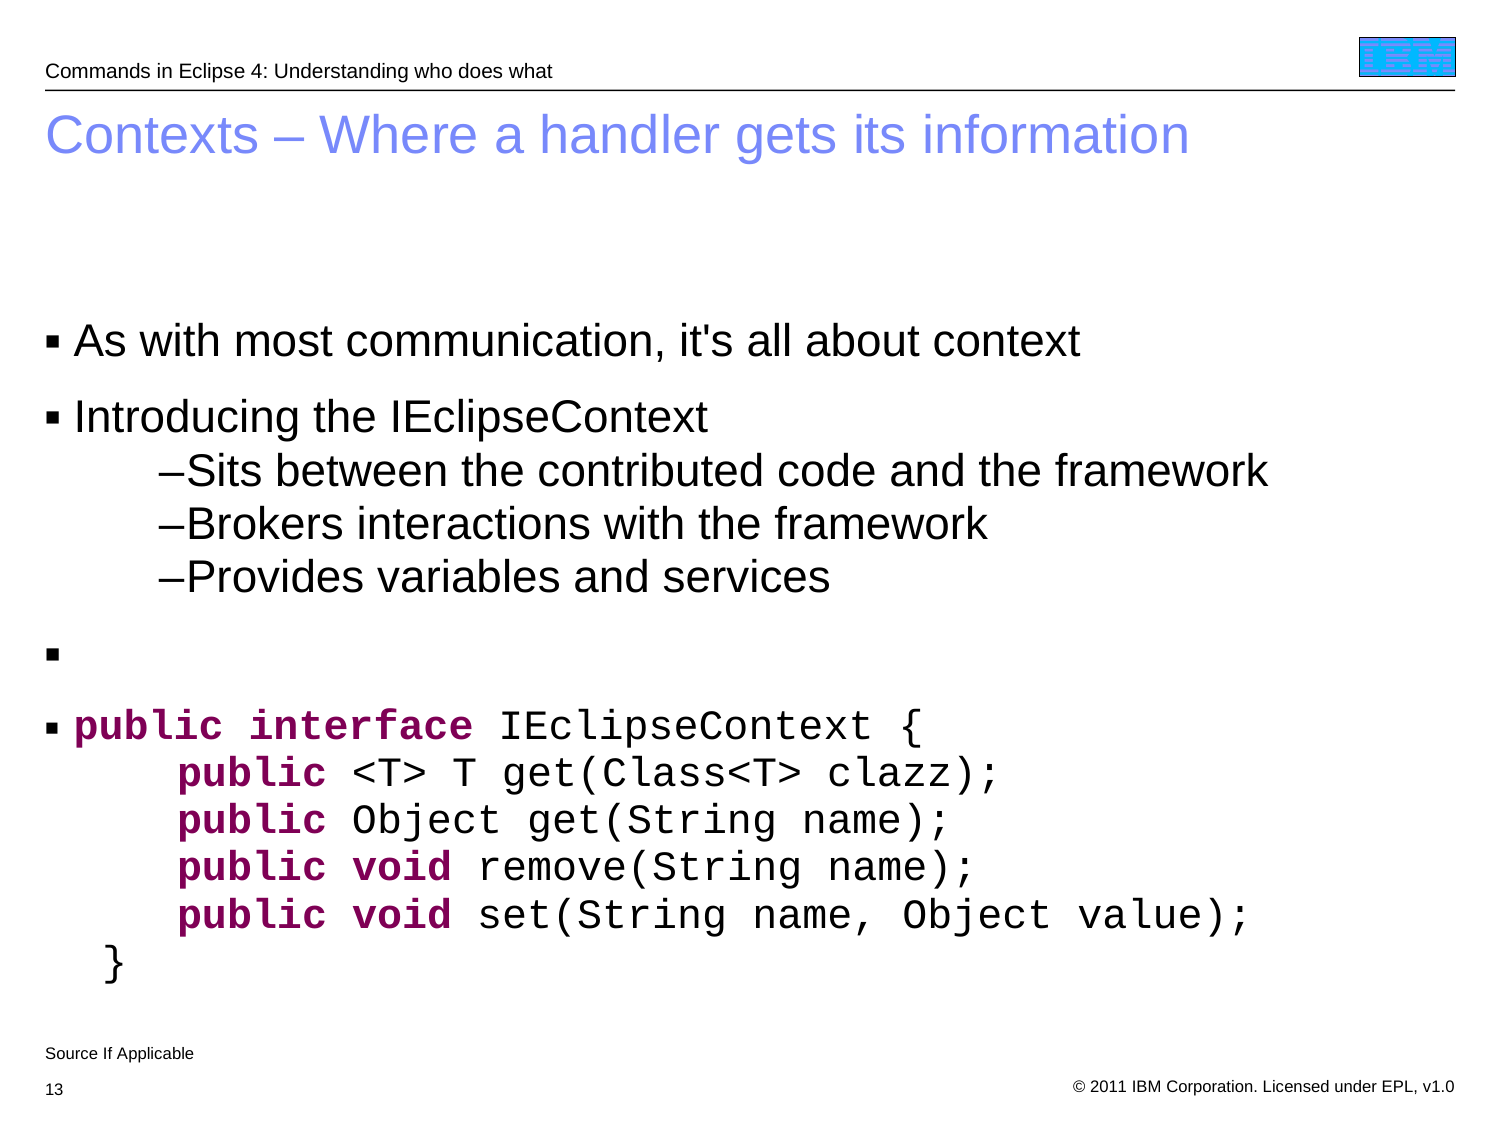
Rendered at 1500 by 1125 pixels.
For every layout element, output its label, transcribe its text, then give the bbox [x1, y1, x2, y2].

text_box Source If Applicable [30, 1021, 1441, 1072]
list As with most communication, it's all about context Introducing the IEclipseContext Sits between the contributed code and the framework Brokers interactions with the framework Provides variables and services public interface IEclipseContext { public <T> T get(Class<T> clazz); public Object get(String name); public void remove(String name); public void set(String name, Object value); } [30, 307, 1456, 1058]
title Contexts – Where a handler gets its information [30, 97, 1456, 218]
text_box Commands in Eclipse 4: Understanding who does what [30, 37, 1306, 83]
